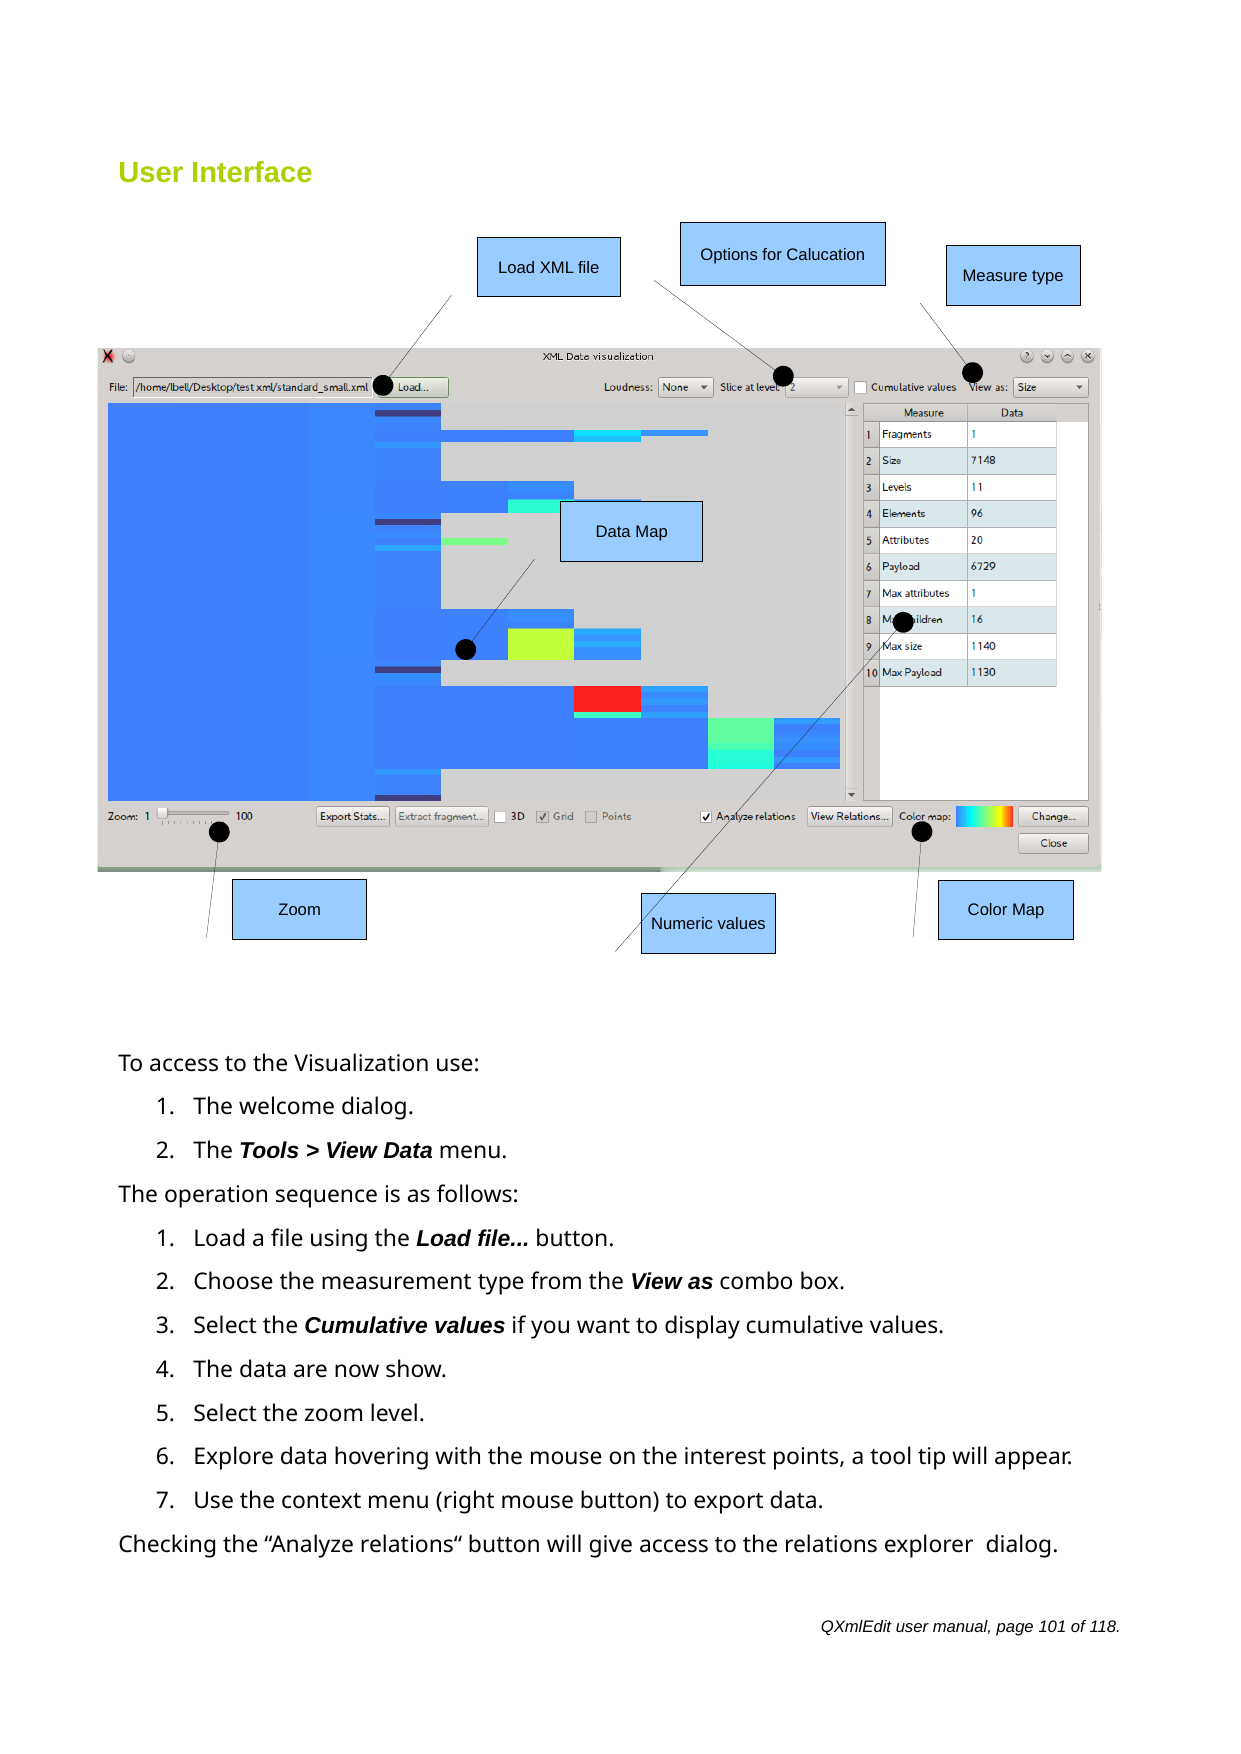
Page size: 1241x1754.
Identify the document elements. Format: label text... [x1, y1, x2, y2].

text The operation sequence is as follows: [118, 1178, 1122, 1209]
text Checking the “Analyze relations“ button will give access to the relations explorer dialog. [118, 1528, 1122, 1559]
picture [97, 348, 1102, 872]
subtitle User Interface [118, 155, 1122, 188]
list Explore data hovering with the mouse on the interest points, a tool tip will appear. [156, 1440, 1122, 1472]
list The welcome dialog. [156, 1090, 1122, 1122]
text To access to the Visualization use: [118, 1047, 1122, 1078]
list Load a file using the Load file... button. [156, 1222, 1122, 1253]
list Choose the measurement type from the View as combo box. [156, 1265, 1122, 1297]
list Use the context menu (right mouse button) to export data. [156, 1484, 1122, 1515]
list Select the Cumulative values if you want to display cumulative values. [156, 1309, 1122, 1340]
list The data are now show. [156, 1353, 1122, 1384]
list Select the zoom level. [156, 1397, 1122, 1428]
list The Tools > View Data menu. [156, 1134, 1122, 1165]
